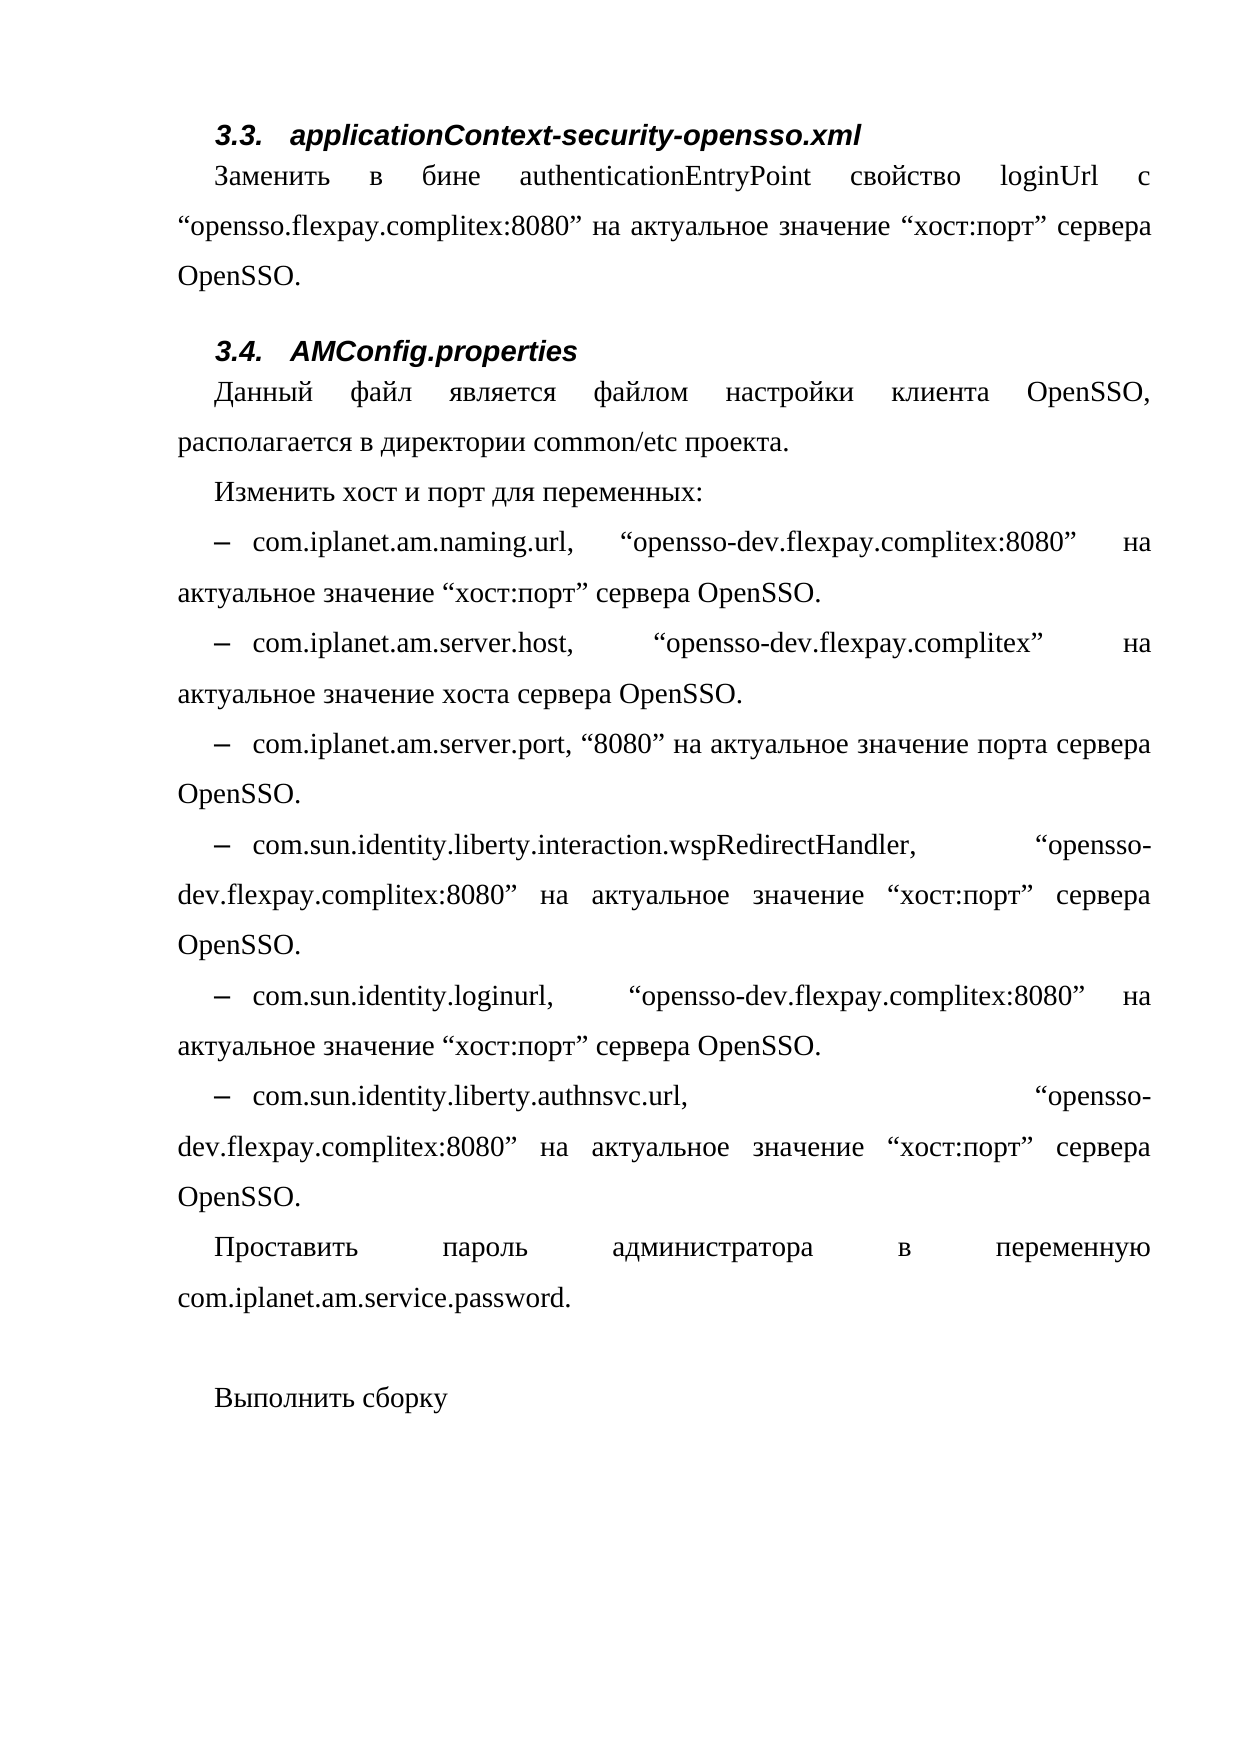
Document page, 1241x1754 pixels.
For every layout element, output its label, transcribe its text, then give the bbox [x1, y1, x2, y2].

text Выполнить сборку [177, 1381, 1152, 1414]
subtitle AMConfig.properties [215, 334, 1152, 367]
list com.iplanet.am.server.host, “opensso-dev.flexpay.complitex” на актуальное значение хоста сервера OpenSSO. [177, 625, 1152, 709]
text Заменить в бине authenticationEntryPoint свойство loginUrl с “opensso.flexpay.complitex:8080” на актуальное значение “хост:порт” сервера OpenSSO. [177, 158, 1152, 292]
text Данный файл является файлом настройки клиента OpenSSO, располагается в директории common/etc проекта. [177, 374, 1152, 457]
list com.iplanet.am.naming.url, “opensso-dev.flexpay.complitex:8080” на актуальное значение “хост:порт” сервера OpenSSO. [177, 524, 1152, 608]
list com.sun.identity.liberty.authnsvc.url, “opensso-dev.flexpay.complitex:8080” на актуальное значение “хост:порт” сервера OpenSSO. [177, 1078, 1152, 1213]
list com.sun.identity.loginurl, “opensso-dev.flexpay.complitex:8080” на актуальное значение “хост:порт” сервера OpenSSO. [177, 978, 1152, 1062]
text Изменить хост и порт для переменных: [177, 474, 1152, 508]
subtitle applicationContext-security-opensso.xml [215, 118, 1152, 152]
list com.sun.identity.liberty.interaction.wspRedirectHandler, “opensso-dev.flexpay.complitex:8080” на актуальное значение “хост:порт” сервера OpenSSO. [177, 827, 1152, 961]
text Проставить пароль администратора в переменную com.iplanet.am.service.password. [177, 1229, 1152, 1313]
list com.iplanet.am.server.port, “8080” на актуальное значение порта сервера OpenSSO. [177, 726, 1152, 810]
